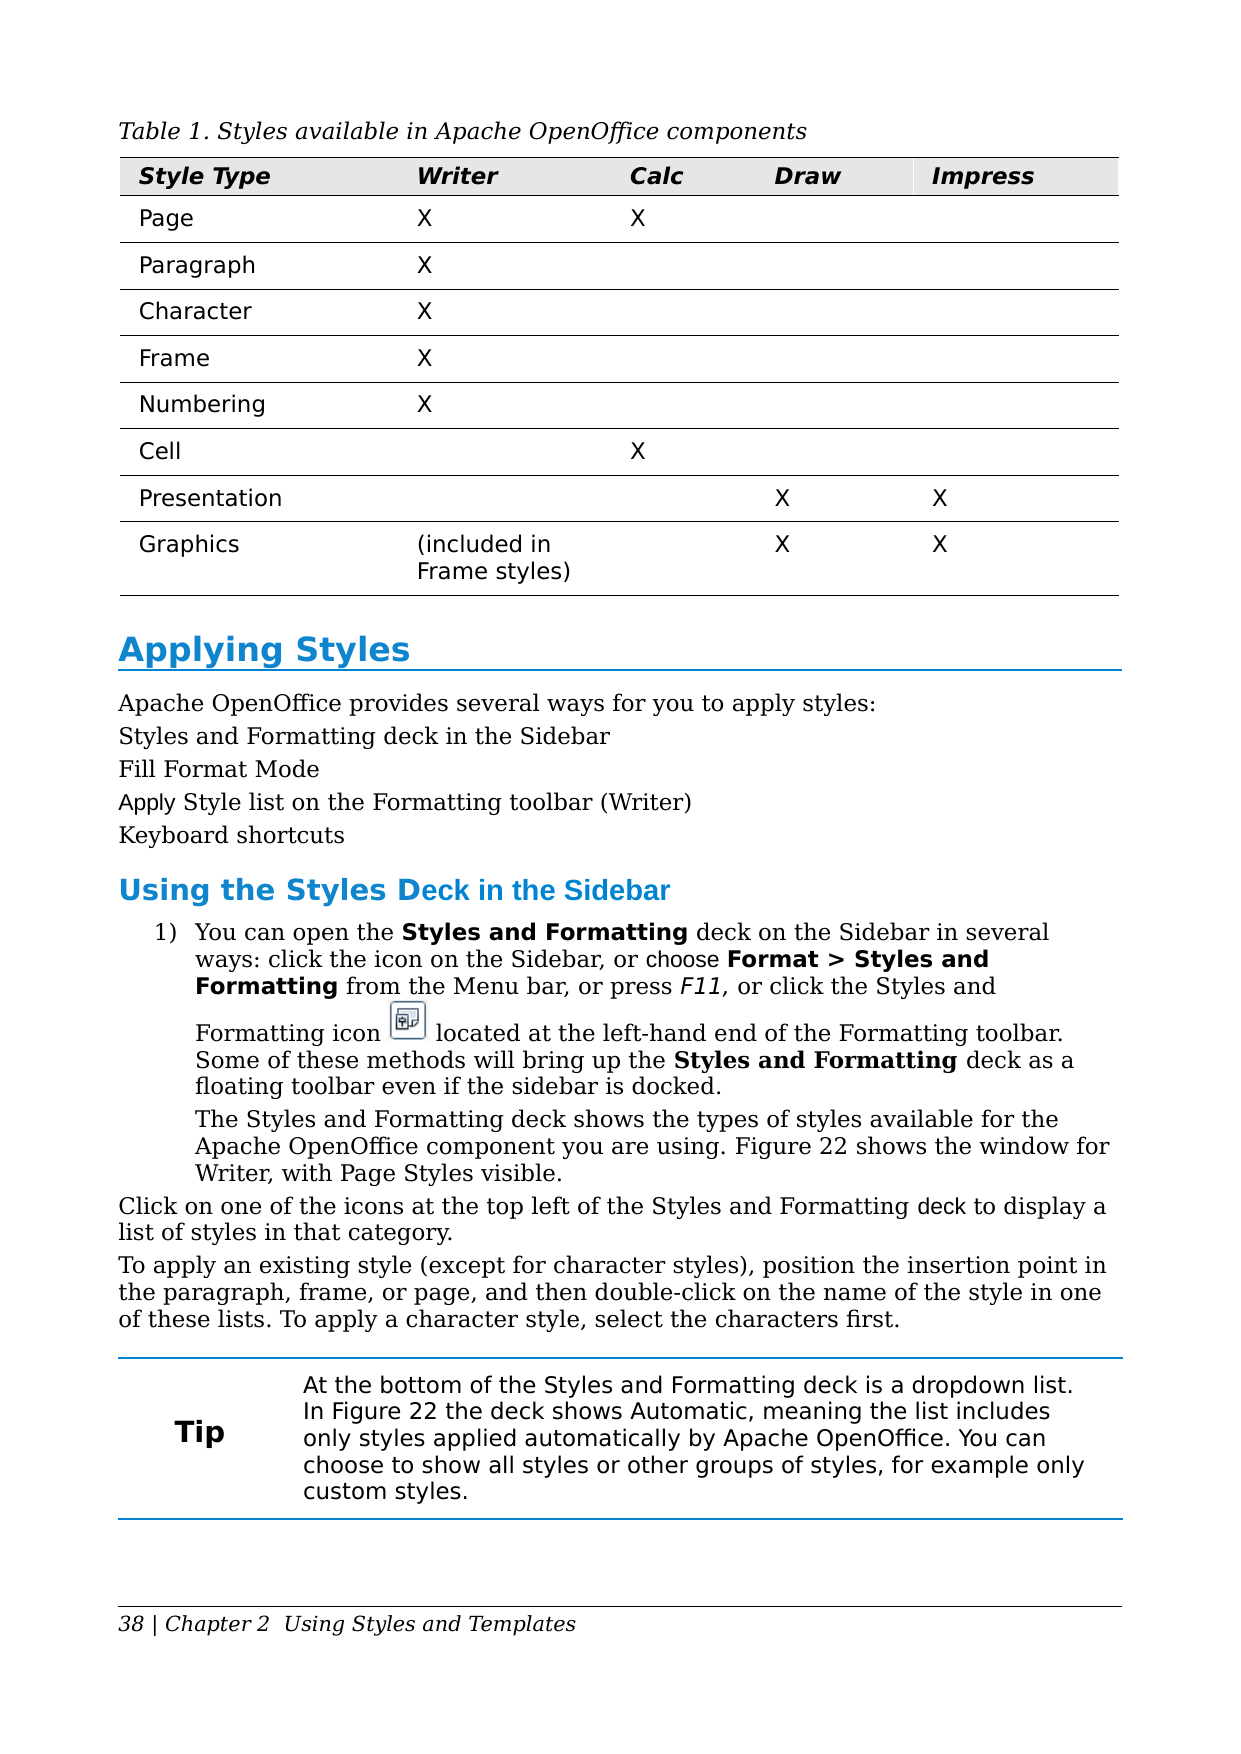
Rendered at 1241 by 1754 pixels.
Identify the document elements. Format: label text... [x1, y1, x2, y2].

table_cell [612, 383, 756, 428]
table_cell [756, 290, 913, 335]
table_cell X [756, 476, 913, 521]
table_cell Cell [120, 429, 398, 475]
table_cell X [398, 243, 612, 288]
table_header At the bottom of the Styles and Formatting deck is a dropdown list. In Figure 22 the deck shows Automatic, meaning the list includes only styles applied automatically by Apache OpenOffice. You can choose to show all styles or other groups of styles, for example only custom styles. [281, 1359, 1122, 1518]
table_header Tip [118, 1359, 281, 1518]
table_cell [612, 476, 756, 521]
table_cell [756, 243, 913, 288]
table_cell [398, 429, 612, 475]
text Click on one of the icons at the top left of the Styles and Formatting deck to display a list of styles in that category. [118, 1193, 1122, 1246]
list Apache OpenOffice provides several ways for you to apply styles: [118, 690, 1122, 717]
table_cell Presentation [120, 476, 398, 521]
table_cell X [398, 336, 612, 382]
table_cell Frame [120, 336, 398, 382]
table_cell X [398, 196, 612, 242]
table_cell [914, 196, 1118, 242]
subtitle Using the Styles Deck in the Sidebar [118, 873, 1122, 907]
table_cell X [398, 290, 612, 335]
table_cell [756, 429, 913, 475]
list Fill Format Mode [118, 756, 1122, 783]
table_cell [914, 383, 1118, 428]
table_cell [756, 196, 913, 242]
table_cell [914, 290, 1118, 335]
list Apply Style list on the Formatting toolbar (Writer) [118, 789, 1122, 816]
table_cell Graphics [120, 522, 398, 594]
table_header Style Type [120, 158, 398, 195]
table_cell X [398, 383, 612, 428]
table_header Writer [398, 158, 612, 195]
table_cell [398, 476, 612, 521]
list You can open the Styles and Formatting deck on the Sidebar in several ways: click the icon on the Sidebar, or choose Format > Styles and Formatting from the Menu bar, or press F11, or click the Styles and Formatting icon located at the left-hand end of the Formatting toolbar. Some of these methods will bring up the Styles and Formatting deck as a floating toolbar even if the sidebar is docked. [177, 919, 1122, 1100]
table_cell [914, 429, 1118, 475]
list The Styles and Formatting deck shows the types of styles available for the Apache OpenOffice component you are using. Figure 22 shows the window for Writer, with Page Styles visible. [177, 1106, 1122, 1186]
table_cell X [914, 476, 1118, 521]
table_header Draw [756, 158, 913, 195]
table_cell [612, 522, 756, 594]
table_cell [914, 336, 1118, 382]
table_cell [914, 243, 1118, 288]
table_header Impress [914, 158, 1118, 195]
table_header Calc [612, 158, 756, 195]
list Keyboard shortcuts [118, 822, 1122, 849]
subtitle Applying Styles [118, 630, 1122, 669]
list Styles and Formatting deck in the Sidebar [118, 723, 1122, 750]
table_cell [756, 383, 913, 428]
text To apply an existing style (except for character styles), position the insertion point in the paragraph, frame, or page, and then double-click on the name of the style in one of these lists. To apply a character style, select the characters first. [118, 1252, 1122, 1332]
table_cell [612, 243, 756, 288]
table_cell Character [120, 290, 398, 335]
table_cell [756, 336, 913, 382]
table_cell [612, 336, 756, 382]
table_cell [612, 290, 756, 335]
table_cell Paragraph [120, 243, 398, 288]
table_cell X [612, 196, 756, 242]
text Table 1. Styles available in Apache OpenOffice components [118, 118, 1122, 145]
table_cell Page [120, 196, 398, 242]
table_cell (included in Frame styles) [398, 522, 612, 594]
table_cell X [756, 522, 913, 594]
table_cell X [612, 429, 756, 475]
table_cell X [914, 522, 1118, 594]
table_cell Numbering [120, 383, 398, 428]
picture [388, 999, 429, 1041]
